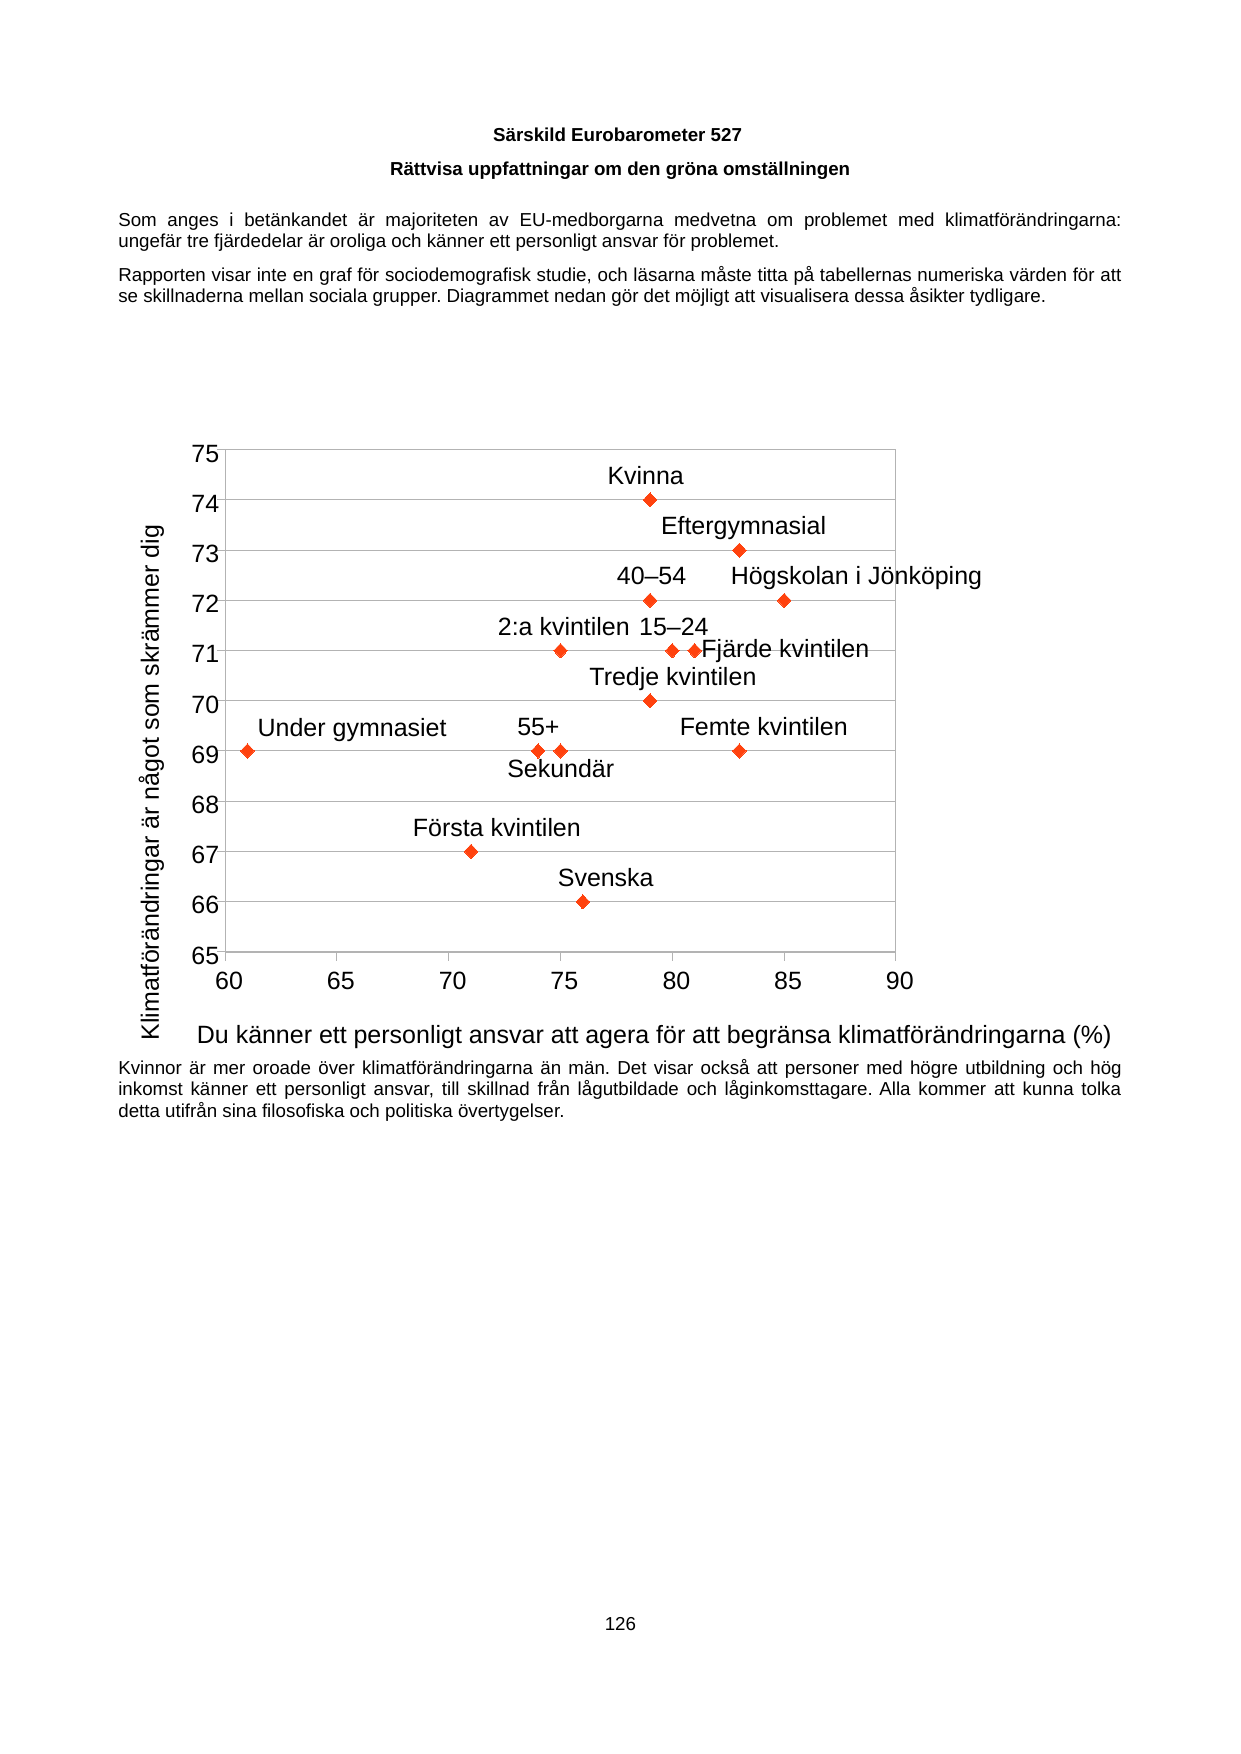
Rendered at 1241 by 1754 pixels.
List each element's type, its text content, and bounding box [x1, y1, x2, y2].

text Rapporten visar inte en graf för sociodemografisk studie, och läsarna måste titta på tabellernas numeriska värden för att se skillnaderna mellan sociala grupper. Diagrammet nedan gör det möjligt att visualisera dessa åsikter tydligare. [118, 263, 1122, 307]
text Som anges i betänkandet är majoriteten av EU-medborgarna medvetna om problemet med klimatförändringarna: ungefär tre fjärdedelar är oroliga och känner ett personligt ansvar för problemet. [118, 208, 1122, 252]
text Kvinnor är mer oroade över klimatförändringarna än män. Det visar också att personer med högre utbildning och hög inkomst känner ett personligt ansvar, till skillnad från lågutbildade och låginkomsttagare. Alla kommer att kunna tolka detta utifrån sina filosofiska och politiska övertygelser. [118, 358, 1122, 1121]
